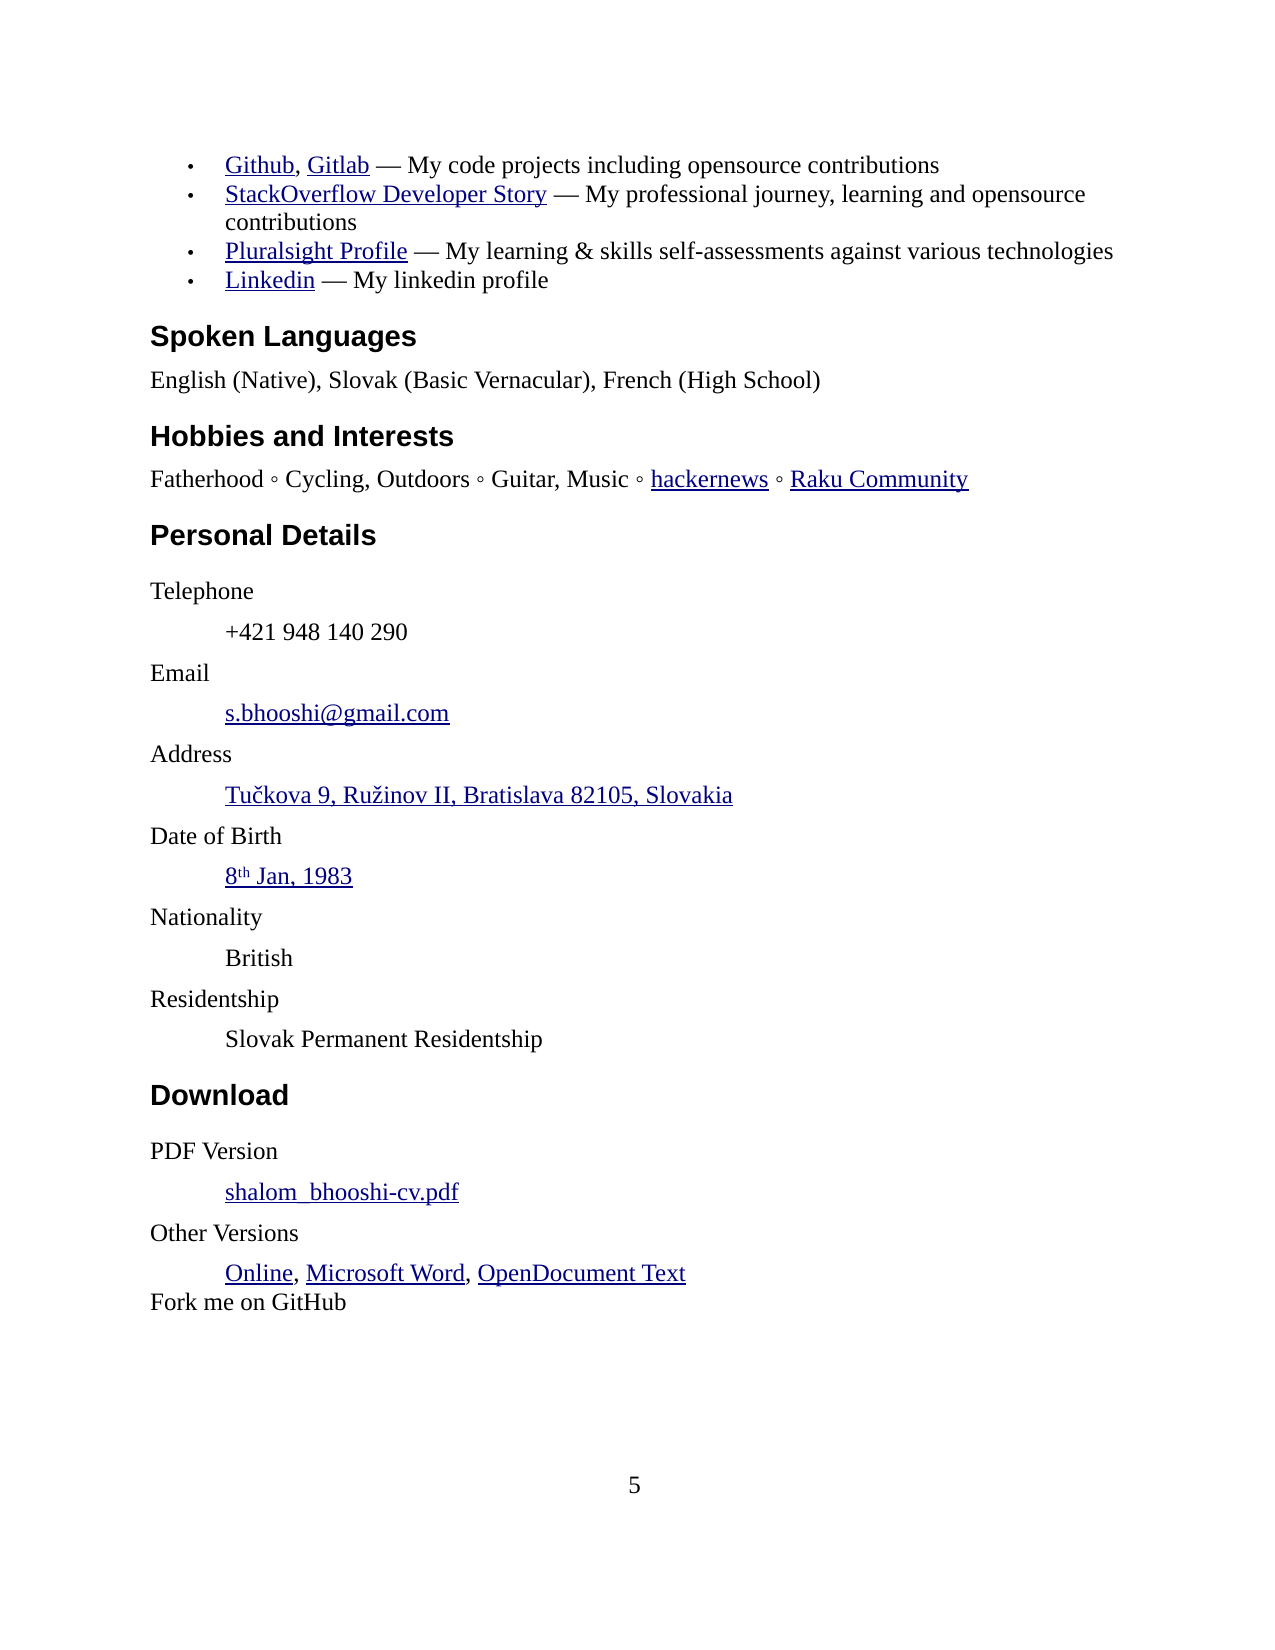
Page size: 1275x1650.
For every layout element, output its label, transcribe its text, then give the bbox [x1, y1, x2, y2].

list Pluralsight Profile — My learning & skills self-assessments against various technologies [187, 236, 1125, 265]
text Online, Microsoft Word, OpenDocument Text [225, 1258, 1125, 1287]
text Telephone [150, 576, 1125, 605]
text 8ᵗʰ Jan, 1983 [225, 861, 1125, 890]
text Tučkova 9, Ružinov II, Bratislava 82105, Slovakia [225, 780, 1125, 809]
text Slovak Permanent Residentship [225, 1024, 1125, 1053]
text English (Native), Slovak (Basic Vernacular), French (High School) [150, 365, 1125, 393]
list Github, Gitlab — My code projects including opensource contributions [187, 150, 1125, 179]
text British [225, 943, 1125, 972]
text Fork me on GitHub [150, 1287, 1125, 1316]
text Other Versions [150, 1218, 1125, 1246]
text Residentship [150, 984, 1125, 1012]
subtitle Download [150, 1078, 1125, 1112]
text shalom_bhooshi-cv.pdf [225, 1177, 1125, 1206]
list StackOverflow Developer Story — My professional journey, learning and opensource contributions [187, 179, 1125, 236]
text Email [150, 658, 1125, 687]
text PDF Version [150, 1136, 1125, 1165]
text s.bhooshi@gmail.com [225, 698, 1125, 727]
text Date of Birth [150, 821, 1125, 849]
text Address [150, 739, 1125, 768]
subtitle Hobbies and Interests [150, 418, 1125, 452]
text Fatherhood ◦ Cycling, Outdoors ◦ Guitar, Music ◦ hackernews ◦ Raku Community [150, 464, 1125, 493]
subtitle Spoken Languages [150, 319, 1125, 352]
text Nationality [150, 902, 1125, 931]
list Linkedin — My linkedin profile [187, 265, 1125, 294]
text +421 948 140 290 [225, 617, 1125, 646]
subtitle Personal Details [150, 518, 1125, 552]
